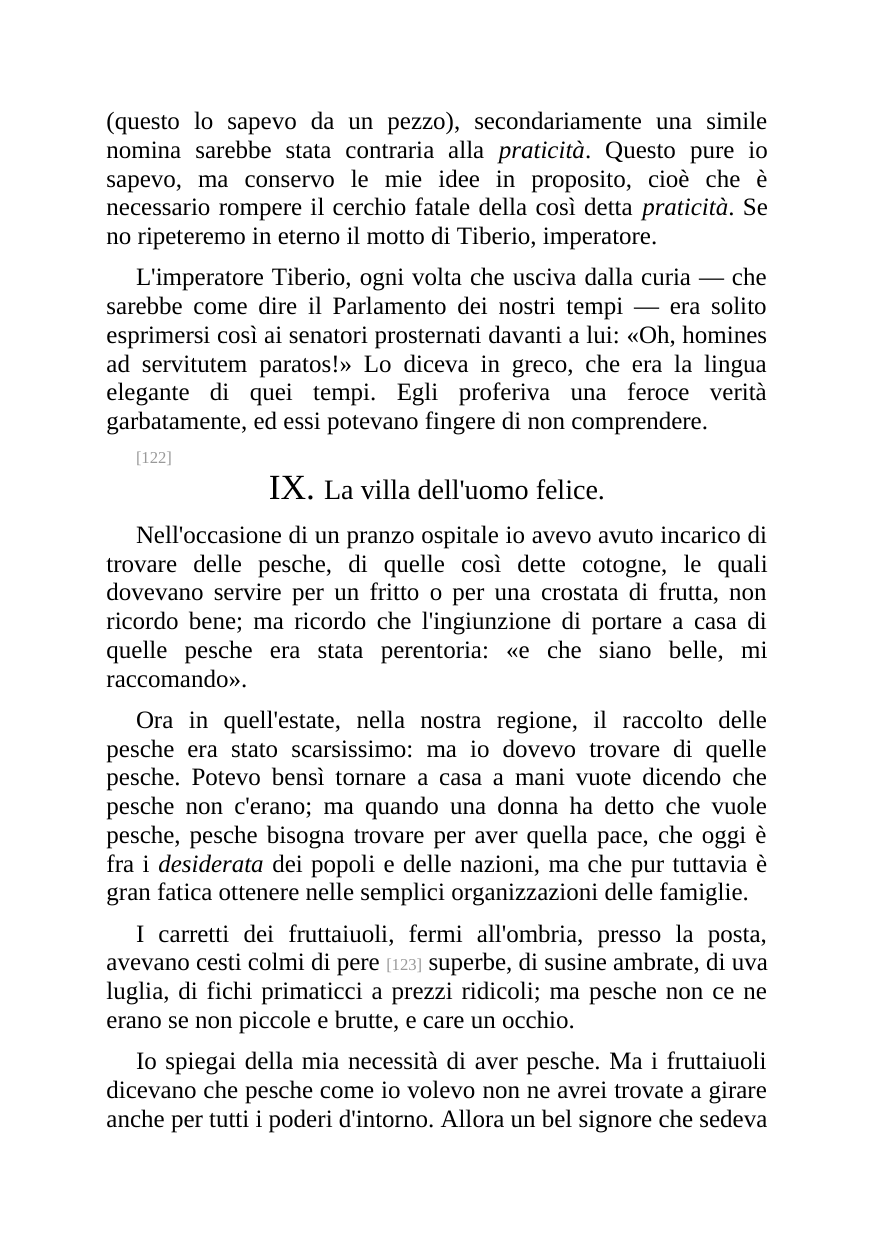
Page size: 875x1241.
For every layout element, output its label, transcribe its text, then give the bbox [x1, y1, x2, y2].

text [122] [106, 447, 768, 467]
text L'imperatore Tiberio, ogni volta che usciva dalla curia — che sarebbe come dire il Parlamento dei nostri tempi — era solito esprimersi così ai senatori prosternati davanti a lui: «Oh, homines ad servitutem paratos!» Lo diceva in greco, che era la lingua elegante di quei tempi. Egli proferiva una feroce verità garbatamente, ed essi potevano fingere di non comprendere. [106, 262, 768, 435]
subtitle IX. La villa dell'uomo felice. [106, 467, 768, 507]
text I carretti dei fruttaiuoli, fermi all'ombria, presso la posta, avevano cesti colmi di pere [123] superbe, di susine ambrate, di uva luglia, di fichi primaticci a prezzi ridicoli; ma pesche non ce ne erano se non piccole e brutte, e care un occhio. [106, 919, 768, 1034]
text Nell'occasione di un pranzo ospitale io avevo avuto incarico di trovare delle pesche, di quelle così dette cotogne, le quali dovevano servire per un fritto o per una crostata di frutta, non ricordo bene; ma ricordo che l'ingiunzione di portare a casa di quelle pesche era stata perentoria: «e che siano belle, mi raccomando». [106, 520, 768, 692]
text Io spiegai della mia necessità di aver pesche. Ma i fruttaiuoli dicevano che pesche come io volevo non ne avrei trovate a girare anche per tutti i poderi d'intorno. Allora un bel signore che sedeva [106, 1046, 768, 1132]
text (questo lo sapevo da un pezzo), secondariamente una simile nomina sarebbe stata contraria alla praticità. Questo pure io sapevo, ma conservo le mie idee in proposito, cioè che è necessario rompere il cerchio fatale della così detta praticità. Se no ripeteremo in eterno il motto di Tiberio, imperatore. [106, 106, 768, 250]
text Ora in quell'estate, nella nostra regione, il raccolto delle pesche era stato scarsissimo: ma io dovevo trovare di quelle pesche. Potevo bensì tornare a casa a mani vuote dicendo che pesche non c'erano; ma quando una donna ha detto che vuole pesche, pesche bisogna trovare per aver quella pace, che oggi è fra i desiderata dei popoli e delle nazioni, ma che pur tuttavia è gran fatica ottenere nelle semplici organizzazioni delle famiglie. [106, 705, 768, 906]
